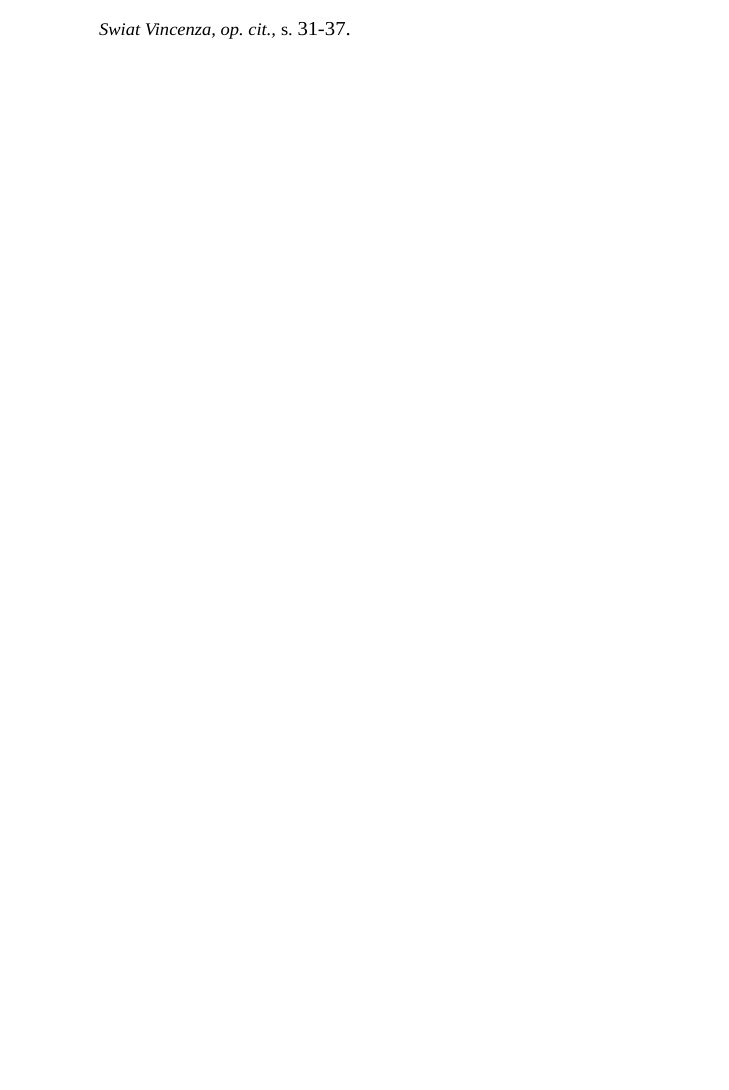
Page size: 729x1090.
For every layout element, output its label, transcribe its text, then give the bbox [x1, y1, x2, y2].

text Swiat Vincenza, ор. cit., s. 31-37. [99, 17, 670, 39]
